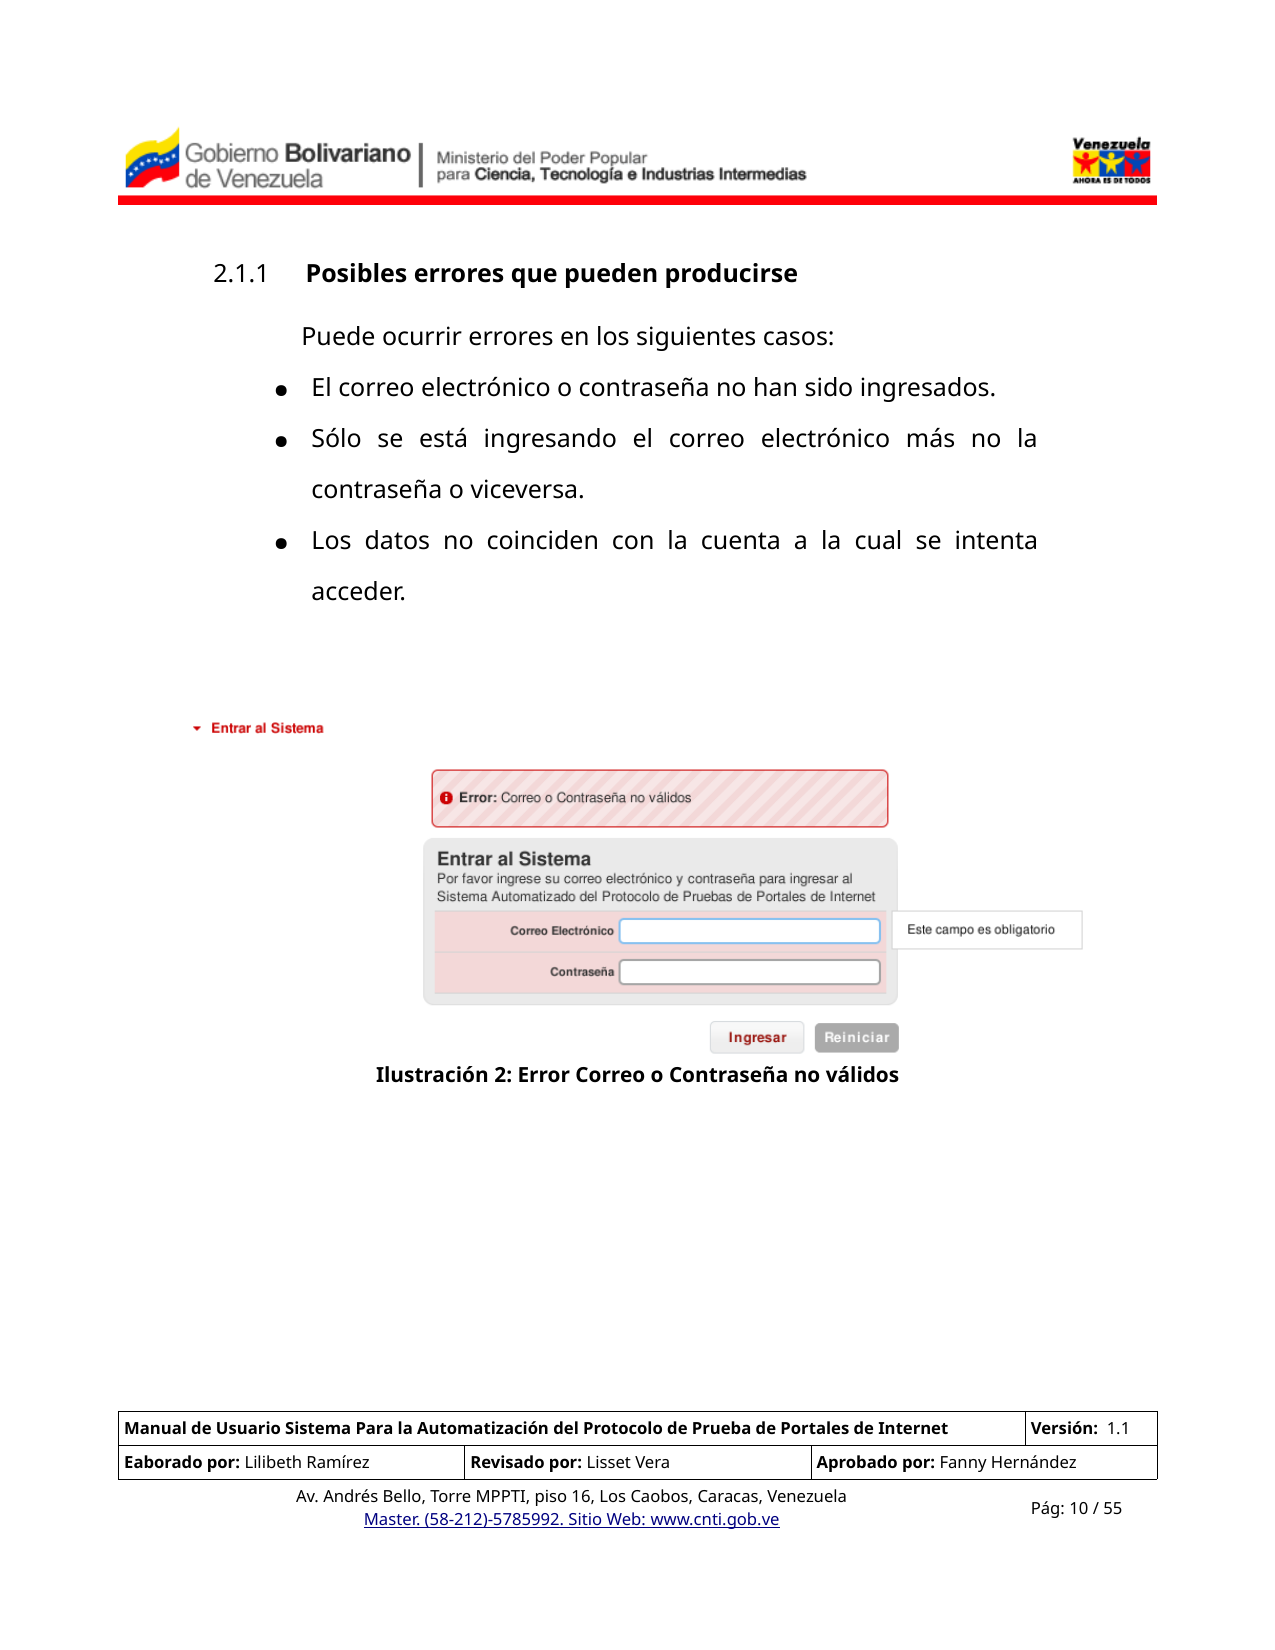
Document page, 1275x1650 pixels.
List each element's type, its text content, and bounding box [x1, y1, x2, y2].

subtitle Posibles errores que pueden producirse [118, 255, 1157, 289]
picture [118, 119, 1157, 205]
list El correo electrónico o contraseña no han sido ingresados. [274, 369, 1039, 403]
picture [187, 717, 1090, 1061]
text Puede ocurrir errores en los siguientes casos: [301, 318, 1098, 352]
list Sólo se está ingresando el correo electrónico más no la contraseña o viceversa. [274, 420, 1039, 505]
list Los datos no coinciden con la cuenta a la cual se intenta acceder. [274, 522, 1039, 607]
text Ilustración 2: Error Correo o Contraseña no válidos [177, 1061, 1098, 1089]
